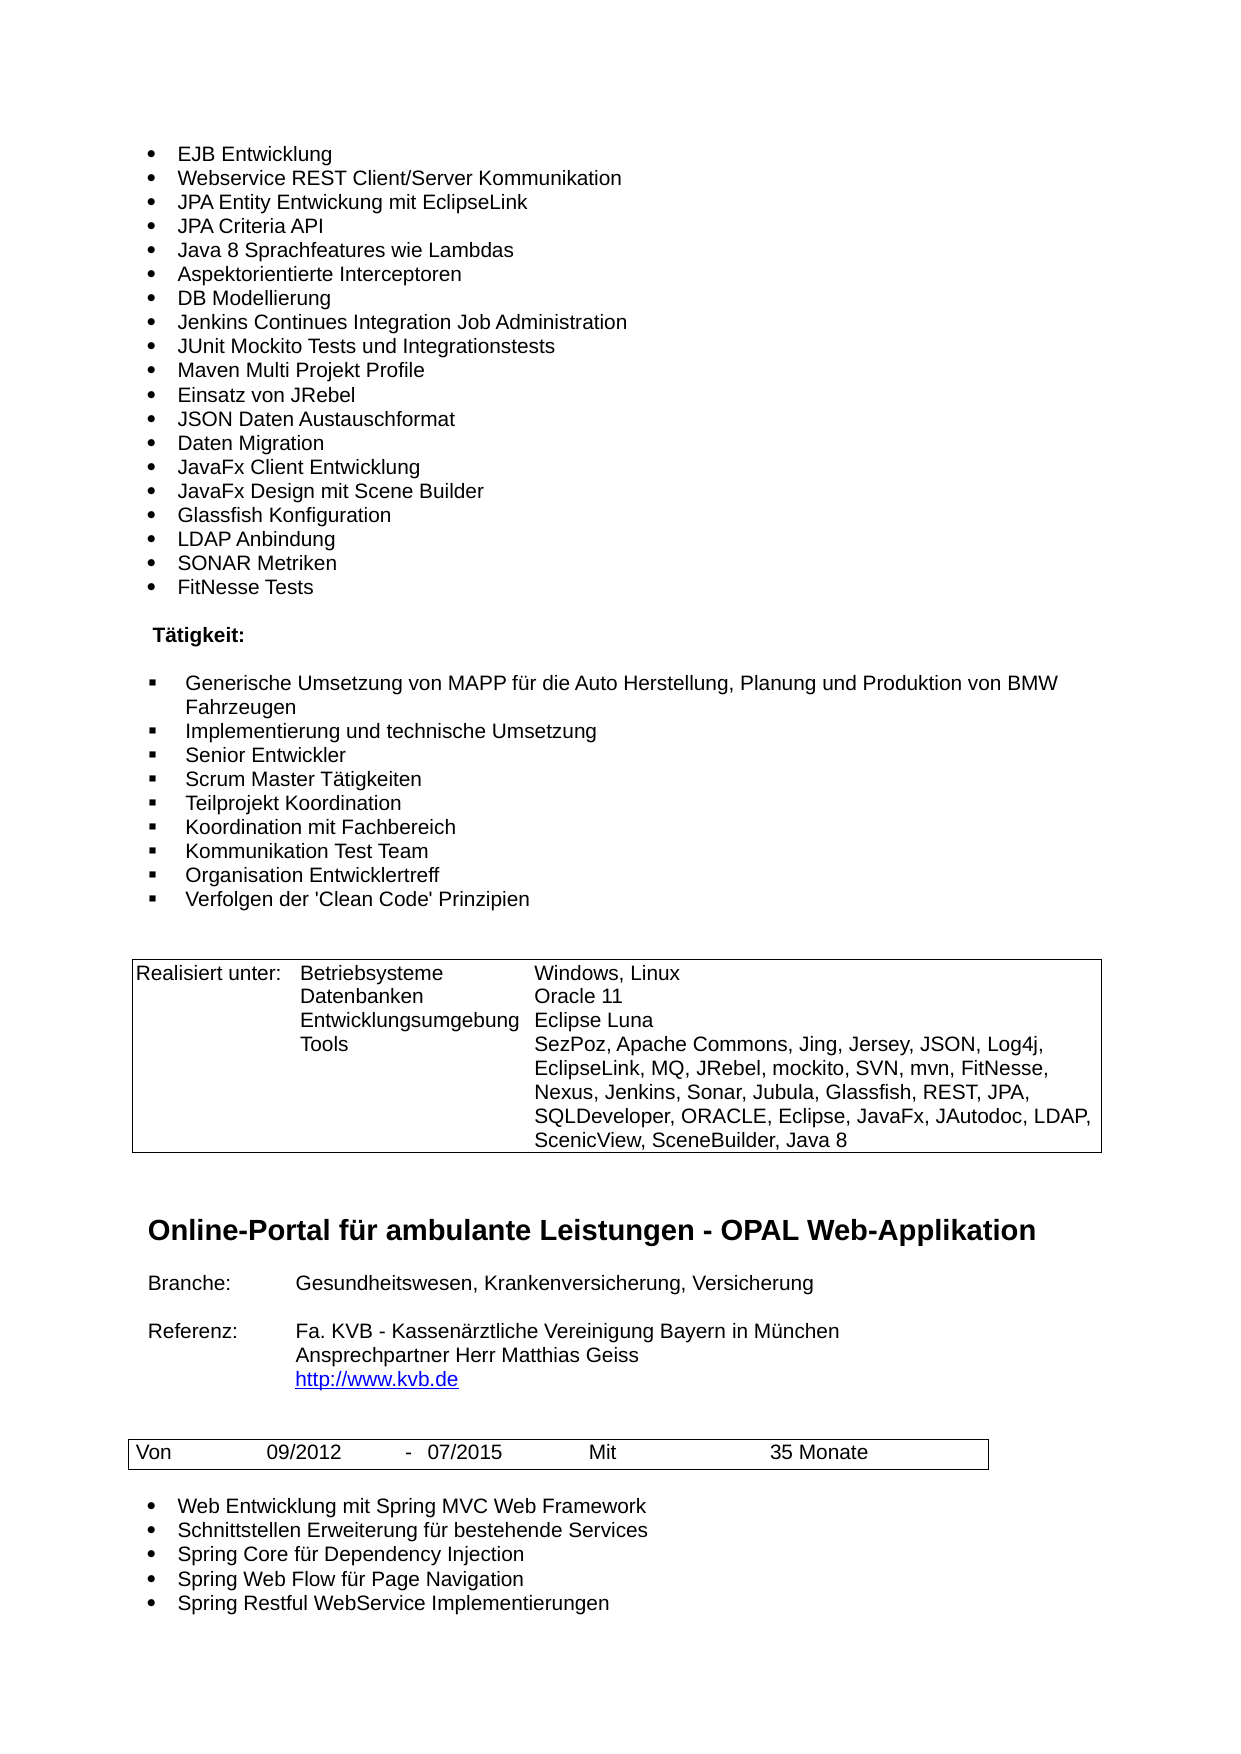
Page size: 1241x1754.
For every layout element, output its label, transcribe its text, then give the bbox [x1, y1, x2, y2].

table_header Windows, Linux Oracle 11 [531, 960, 1101, 1008]
list Web Entwicklung mit Spring MVC Web Framework [148, 1494, 1110, 1518]
list Aspektorientierte Interceptoren [148, 262, 1110, 286]
list Daten Migration [148, 431, 1110, 454]
text Ansprechpartner Herr Matthias Geiss [148, 1343, 1110, 1367]
text http://www.kvb.de [221, 1367, 1110, 1391]
table_header 09/2012 [259, 1440, 398, 1469]
table_header 07/2015 [420, 1440, 581, 1469]
list Schnittstellen Erweiterung für bestehende Services [148, 1518, 1110, 1542]
list Spring Core für Dependency Injection [148, 1542, 1110, 1566]
list Teilprojekt Koordination [148, 791, 1110, 815]
list Verfolgen der 'Clean Code' Prinzipien [148, 887, 1110, 911]
table_header Realisiert unter: [133, 960, 297, 1008]
table_header Von [129, 1440, 259, 1469]
list Generische Umsetzung von MAPP für die Auto Herstellung, Planung und Produktion von BMW Fahrzeugen [148, 671, 1110, 719]
list Spring Web Flow für Page Navigation [148, 1566, 1110, 1590]
list Senior Entwickler [148, 743, 1110, 767]
list Java 8 Sprachfeatures wie Lambdas [148, 238, 1110, 262]
list JUnit Mockito Tests und Integrationstests [148, 334, 1110, 358]
list Organisation Entwicklertreff [148, 863, 1110, 887]
table_header Mit [581, 1440, 762, 1469]
list JPA Criteria API [148, 214, 1110, 238]
table_cell Entwicklungsumgebung Tools [297, 1008, 531, 1152]
list JavaFx Design mit Scene Builder [148, 479, 1110, 503]
text Referenz: Fa. KVB - Kassenärztliche Vereinigung Bayern in München [148, 1319, 1110, 1343]
table_cell [133, 1008, 297, 1152]
text Tätigkeit: [152, 623, 1110, 647]
list Koordination mit Fachbereich [148, 815, 1110, 839]
list Implementierung und technische Umsetzung [148, 719, 1110, 743]
list LDAP Anbindung [148, 527, 1110, 551]
list DB Modellierung [148, 286, 1110, 310]
list SONAR Metriken [148, 551, 1110, 575]
list Webservice REST Client/Server Kommunikation [148, 166, 1110, 190]
list JavaFx Client Entwicklung [148, 454, 1110, 479]
list FitNesse Tests [148, 575, 1110, 599]
list JPA Entity Entwickung mit EclipseLink [148, 190, 1110, 214]
table_cell Eclipse Luna SezPoz, Apache Commons, Jing, Jersey, JSON, Log4j, EclipseLink, MQ, JRebel, mockito, SVN, mvn, FitNesse, Nexus, Jenkins, Sonar, Jubula, Glassfish, REST, JPA, SQLDeveloper, ORACLE, Eclipse, JavaFx, JAutodoc, LDAP, ScenicView, SceneBuilder, Java 8 [531, 1008, 1101, 1152]
list Scrum Master Tätigkeiten [148, 767, 1110, 791]
list Spring Restful WebService Implementierungen [148, 1590, 1110, 1614]
list Kommunikation Test Team [148, 839, 1110, 863]
list EJB Entwicklung [148, 142, 1110, 166]
list Maven Multi Projekt Profile [148, 358, 1110, 382]
table_header Betriebsysteme Datenbanken [297, 960, 531, 1008]
list Einsatz von JRebel [148, 382, 1110, 406]
list JSON Daten Austauschformat [148, 406, 1110, 431]
list Glassfish Konfiguration [148, 503, 1110, 527]
table_header - [398, 1440, 420, 1469]
list Jenkins Continues Integration Job Administration [148, 310, 1110, 334]
table_header 35 Monate [763, 1440, 988, 1469]
subtitle Online-Portal für ambulante Leistungen - OPAL Web-Applikation [148, 1213, 1110, 1247]
text Branche: Gesundheitswesen, Krankenversicherung, Versicherung [148, 1271, 1110, 1295]
